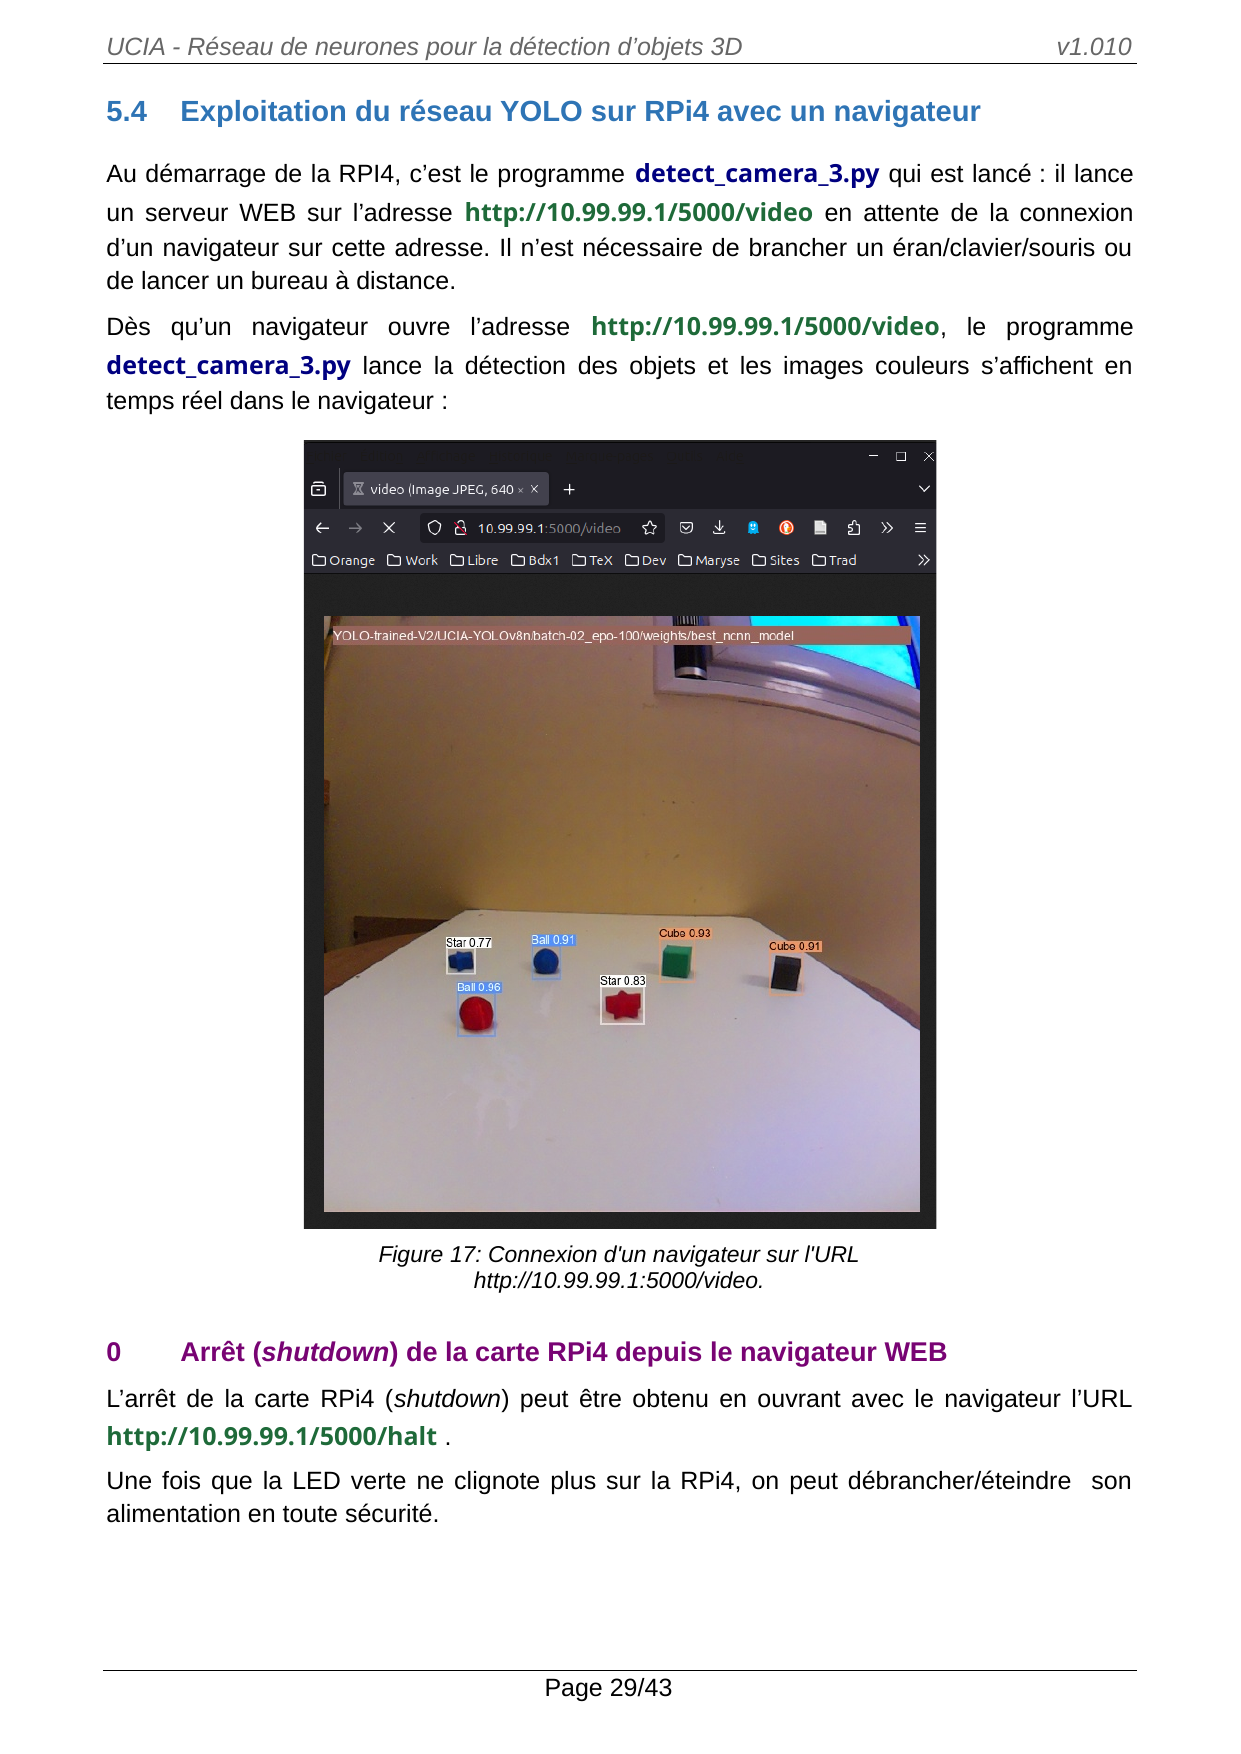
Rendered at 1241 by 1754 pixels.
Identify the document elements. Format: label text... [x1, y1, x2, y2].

text L’arrêt de la carte RPi4 (shutdown) peut être obtenu en ouvrant avec le navigateur l’URL http://10.99.99.1/5000/halt . [106, 1384, 1134, 1452]
subtitle Exploitation du réseau YOLO sur RPi4 avec un navigateur [106, 94, 1134, 127]
picture [303, 440, 937, 1229]
text Au démarrage de la RPI4, c’est le programme detect_camera_3.py qui est lancé : il lance un serveur WEB sur l’adresse http://10.99.99.1/5000/video en attente de la connexion d’un navigateur sur cette adresse. Il n’est nécessaire de brancher un éran/clavier/souris ou de lancer un bureau à distance. [106, 156, 1134, 295]
subtitle Arrêt (shutdown) de la carte RPi4 depuis le navigateur WEB [106, 1336, 1134, 1367]
text Figure 17: Connexion d'un navigateur sur l'URL http://10.99.99.1:5000/video. [304, 1229, 936, 1294]
text Dès qu’un navigateur ouvre l’adresse http://10.99.99.1/5000/video, le programme detect_camera_3.py lance la détection des objets et les images couleurs s’affichent en temps réel dans le navigateur : [106, 308, 1134, 414]
text Une fois que la LED verte ne clignote plus sur la RPi4, on peut débrancher/éteindre son alimentation en toute sécurité. [106, 1466, 1134, 1528]
